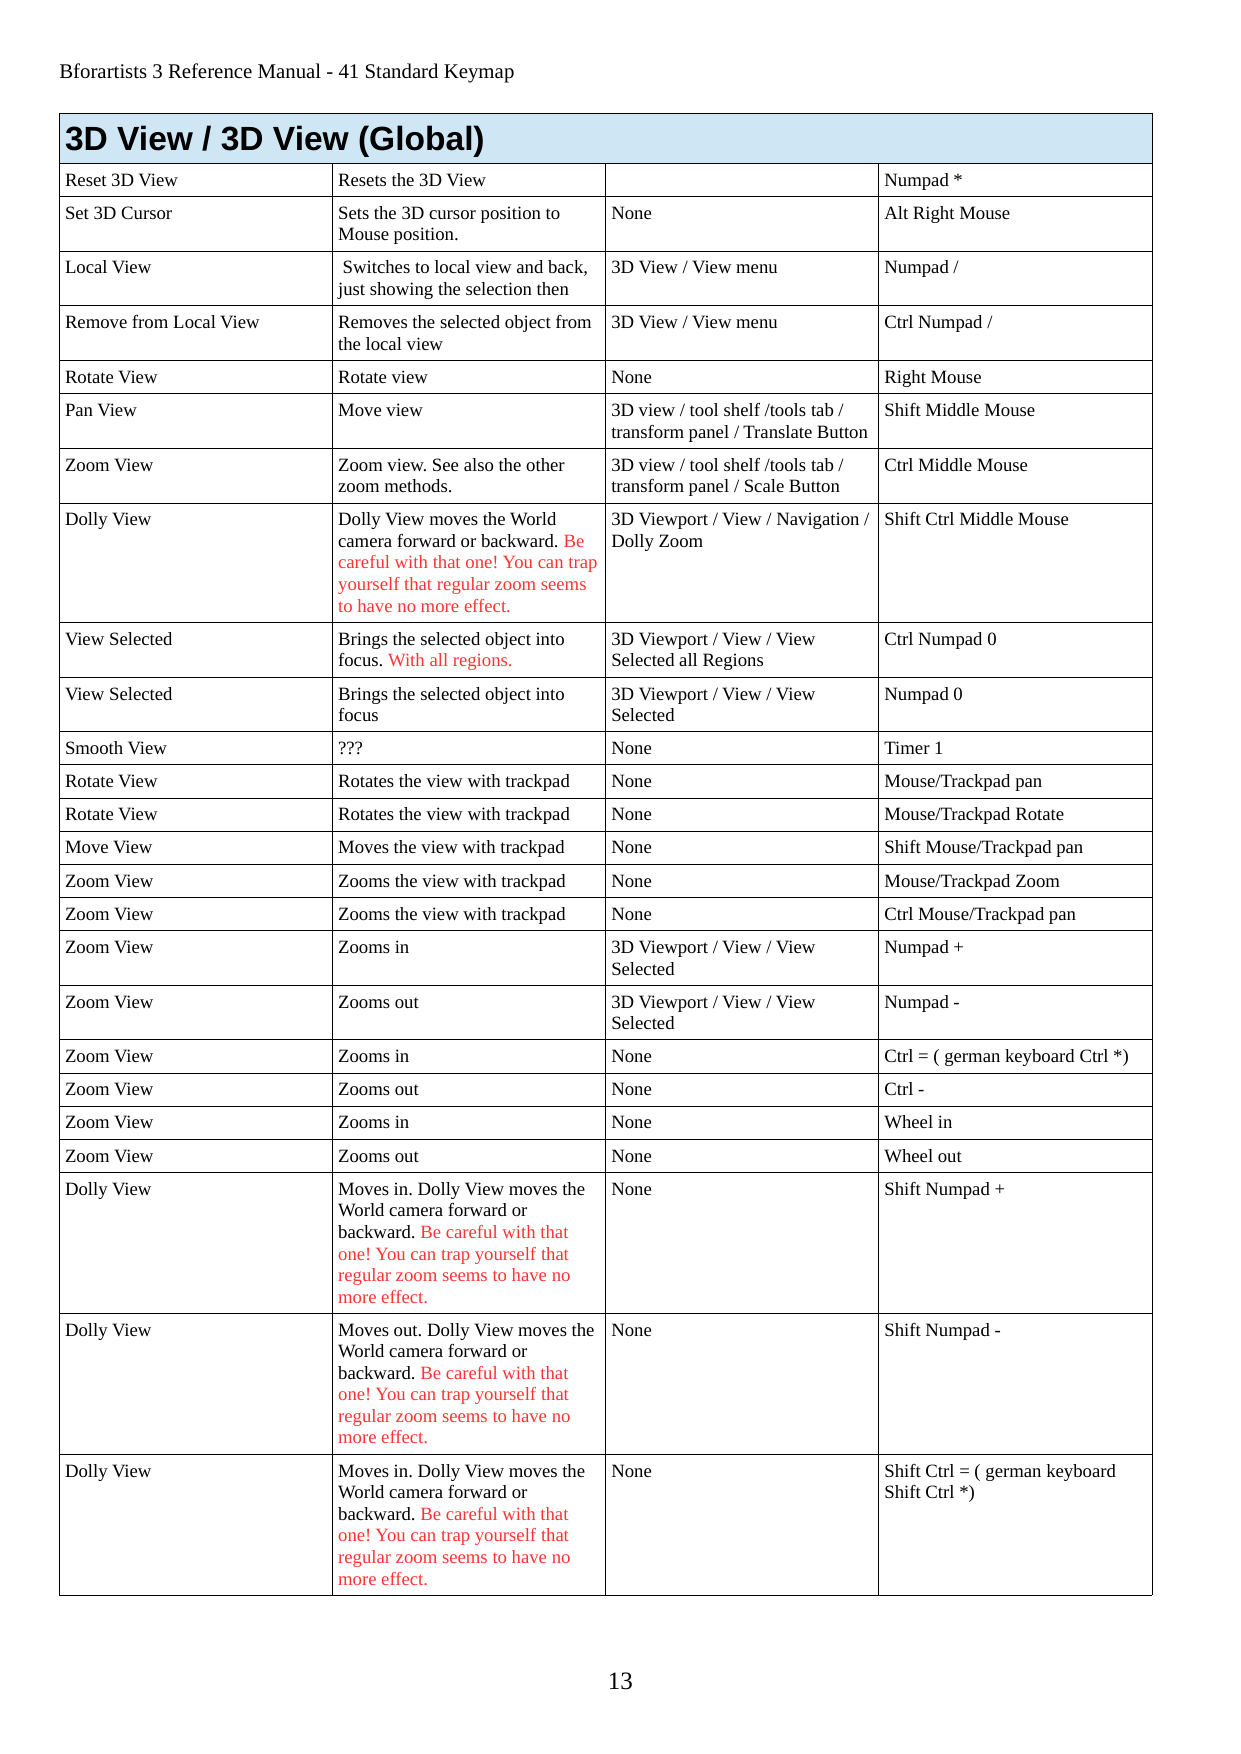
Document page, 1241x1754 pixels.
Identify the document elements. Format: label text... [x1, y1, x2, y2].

table_cell None [606, 1040, 878, 1072]
table_cell Dolly View [60, 1455, 332, 1595]
table_cell None [606, 865, 878, 897]
table_cell Right Mouse [879, 361, 1152, 393]
table_cell Shift Ctrl Middle Mouse [879, 504, 1152, 622]
table_cell Dolly View [60, 1314, 332, 1454]
table_cell None [606, 799, 878, 831]
table_cell Wheel in [879, 1107, 1152, 1139]
table_cell None [606, 1314, 878, 1454]
table_cell None [606, 361, 878, 393]
table_cell Sets the 3D cursor position to Mouse position. [333, 197, 605, 251]
table_cell Numpad / [879, 252, 1152, 305]
table_cell Rotate view [333, 361, 605, 393]
table_cell Smooth View [60, 732, 332, 764]
table_cell Zooms out [333, 986, 605, 1039]
table_cell Zooms out [333, 1074, 605, 1106]
table_cell Switches to local view and back, just showing the selection then [333, 252, 605, 305]
table_cell None [606, 898, 878, 930]
table_cell Timer 1 [879, 732, 1152, 764]
table_cell Rotates the view with trackpad [333, 799, 605, 831]
table_cell None [606, 732, 878, 764]
table_cell View Selected [60, 623, 332, 677]
table_cell Zoom View [60, 986, 332, 1039]
table_cell Ctrl Mouse/Trackpad pan [879, 898, 1152, 930]
table_cell 3D Viewport / View / Navigation / Dolly Zoom [606, 504, 878, 622]
table_cell Numpad + [879, 931, 1152, 985]
table_cell Move view [333, 394, 605, 448]
table_cell Rotate View [60, 361, 332, 393]
table_header 3D View / 3D View (Global) [60, 114, 1152, 163]
table_cell Zoom View [60, 931, 332, 985]
table_cell 3D Viewport / View / View Selected [606, 678, 878, 731]
table_cell ??? [333, 732, 605, 764]
table_cell 3D View / View menu [606, 252, 878, 305]
table_cell [606, 164, 878, 196]
table_cell Zoom View [60, 865, 332, 897]
table_cell Local View [60, 252, 332, 305]
table_cell Shift Middle Mouse [879, 394, 1152, 448]
table_cell Ctrl - [879, 1074, 1152, 1106]
table_cell Zooms out [333, 1140, 605, 1172]
table_cell 3D View / View menu [606, 306, 878, 360]
table_cell None [606, 765, 878, 797]
table_cell Numpad * [879, 164, 1152, 196]
table_cell Alt Right Mouse [879, 197, 1152, 251]
table_cell 3D view / tool shelf /tools tab / transform panel / Scale Button [606, 449, 878, 502]
table_cell Zooms in [333, 1040, 605, 1072]
table_cell Zoom View [60, 1074, 332, 1106]
table_cell Move View [60, 832, 332, 864]
table_cell 3D Viewport / View / View Selected [606, 986, 878, 1039]
table_cell Mouse/Trackpad Zoom [879, 865, 1152, 897]
table_cell None [606, 197, 878, 251]
table_cell Resets the 3D View [333, 164, 605, 196]
table_cell Dolly View [60, 1173, 332, 1313]
table_cell None [606, 1455, 878, 1595]
table_cell None [606, 1107, 878, 1139]
table_cell Brings the selected object into focus. With all regions. [333, 623, 605, 677]
table_cell Rotate View [60, 765, 332, 797]
table_cell Rotate View [60, 799, 332, 831]
table_cell Moves the view with trackpad [333, 832, 605, 864]
table_cell Brings the selected object into focus [333, 678, 605, 731]
table_cell None [606, 832, 878, 864]
table_cell Shift Ctrl = ( german keyboard Shift Ctrl *) [879, 1455, 1152, 1595]
table_cell Rotates the view with trackpad [333, 765, 605, 797]
table_cell Numpad - [879, 986, 1152, 1039]
table_cell Zooms the view with trackpad [333, 865, 605, 897]
table_cell Moves in. Dolly View moves the World camera forward or backward. Be careful with that one! You can trap yourself that regular zoom seems to have no more effect. [333, 1173, 605, 1313]
table_cell Zooms in [333, 931, 605, 985]
table_cell None [606, 1074, 878, 1106]
table_cell 3D Viewport / View / View Selected [606, 931, 878, 985]
table_cell View Selected [60, 678, 332, 731]
table_cell Ctrl Numpad 0 [879, 623, 1152, 677]
table_cell Zoom View [60, 449, 332, 502]
table_cell Shift Mouse/Trackpad pan [879, 832, 1152, 864]
table_cell Shift Numpad + [879, 1173, 1152, 1313]
table_cell Moves out. Dolly View moves the World camera forward or backward. Be careful with that one! You can trap yourself that regular zoom seems to have no more effect. [333, 1314, 605, 1454]
table_cell Zoom View [60, 1040, 332, 1072]
table_cell Zoom View [60, 898, 332, 930]
table_cell Moves in. Dolly View moves the World camera forward or backward. Be careful with that one! You can trap yourself that regular zoom seems to have no more effect. [333, 1455, 605, 1595]
table_cell Reset 3D View [60, 164, 332, 196]
table_cell Zooms the view with trackpad [333, 898, 605, 930]
table_cell Removes the selected object from the local view [333, 306, 605, 360]
table_cell Mouse/Trackpad pan [879, 765, 1152, 797]
table_cell 3D view / tool shelf /tools tab / transform panel / Translate Button [606, 394, 878, 448]
table_cell Zoom View [60, 1140, 332, 1172]
table_cell Remove from Local View [60, 306, 332, 360]
table_cell Wheel out [879, 1140, 1152, 1172]
table_cell Zoom View [60, 1107, 332, 1139]
table_cell Shift Numpad - [879, 1314, 1152, 1454]
table_cell Dolly View moves the World camera forward or backward. Be careful with that one! You can trap yourself that regular zoom seems to have no more effect. [333, 504, 605, 622]
table_cell None [606, 1173, 878, 1313]
table_cell Zooms in [333, 1107, 605, 1139]
table_cell 3D Viewport / View / View Selected all Regions [606, 623, 878, 677]
table_cell Ctrl = ( german keyboard Ctrl *) [879, 1040, 1152, 1072]
table_cell Ctrl Middle Mouse [879, 449, 1152, 502]
table_cell Set 3D Cursor [60, 197, 332, 251]
table_cell Mouse/Trackpad Rotate [879, 799, 1152, 831]
table_cell None [606, 1140, 878, 1172]
table_cell Dolly View [60, 504, 332, 622]
table_cell Numpad 0 [879, 678, 1152, 731]
table_cell Zoom view. See also the other zoom methods. [333, 449, 605, 502]
table_cell Pan View [60, 394, 332, 448]
table_cell Ctrl Numpad / [879, 306, 1152, 360]
